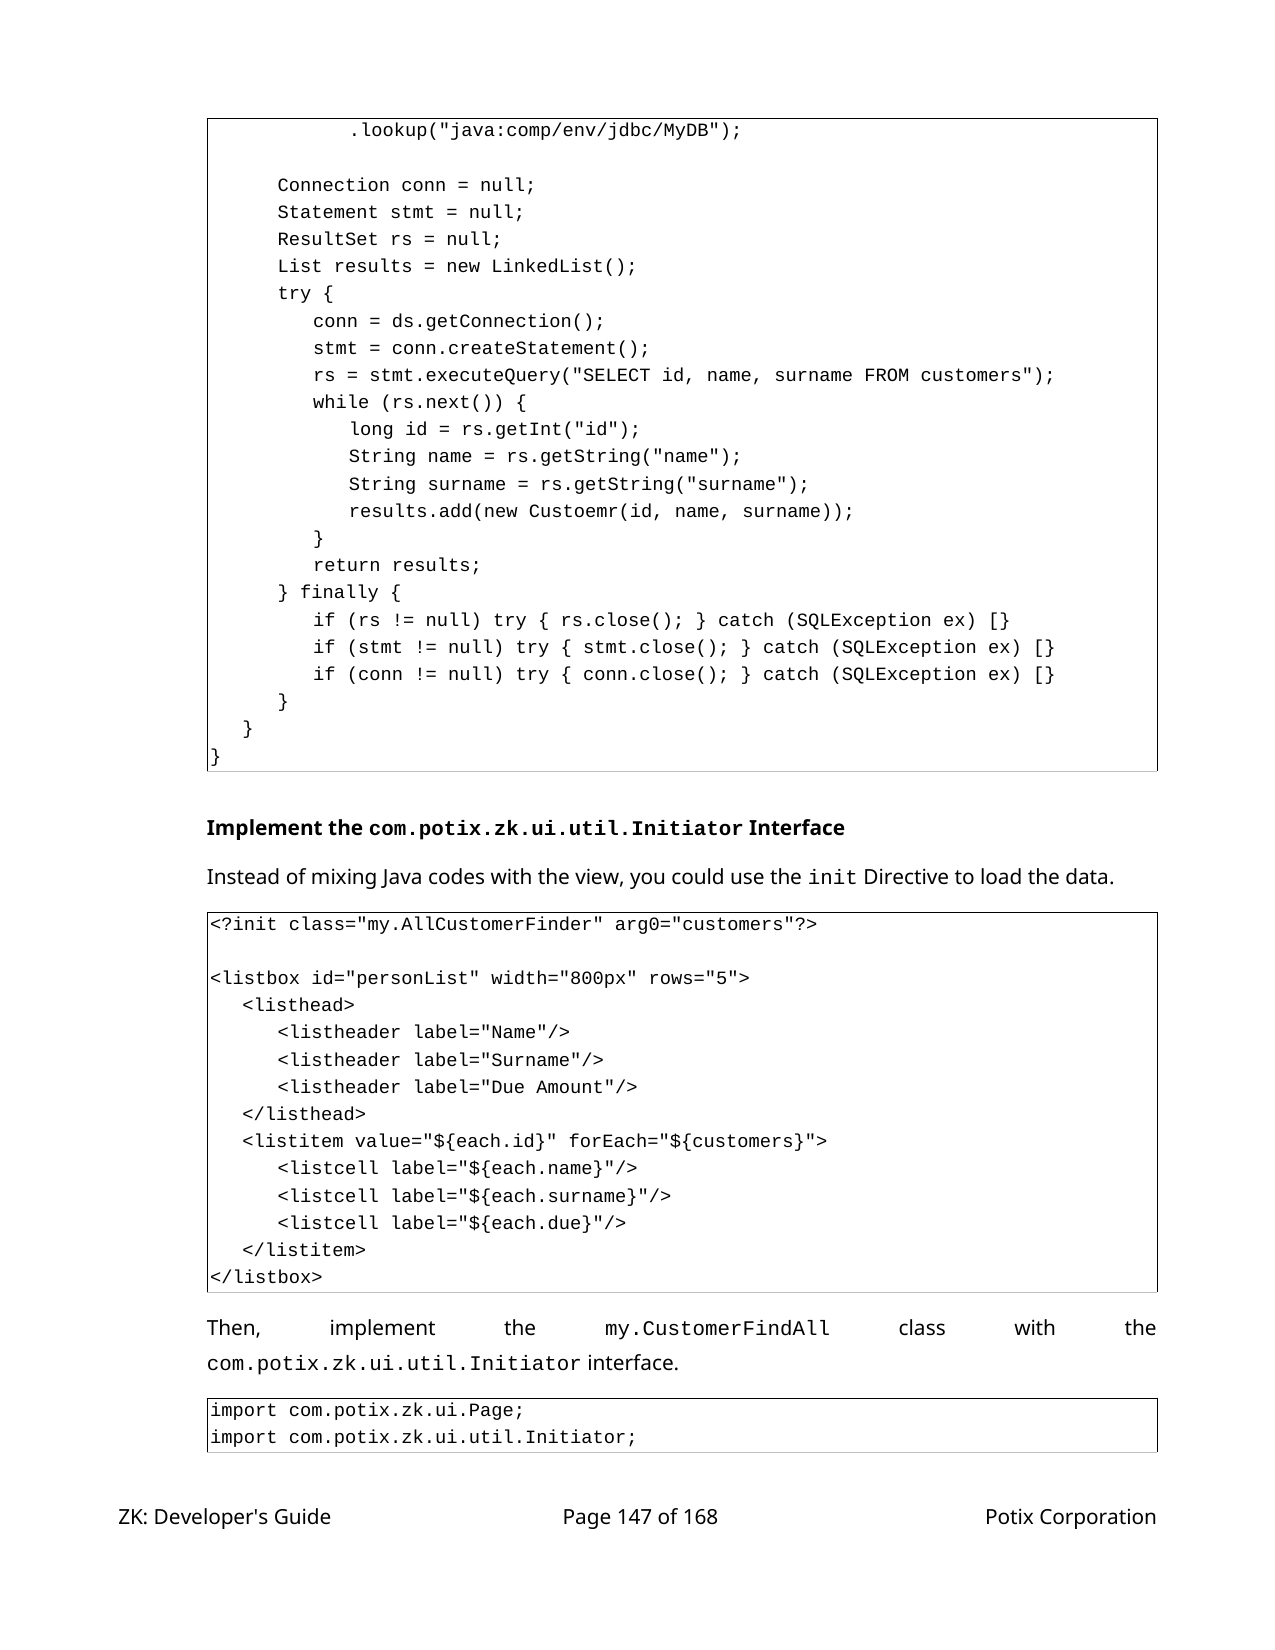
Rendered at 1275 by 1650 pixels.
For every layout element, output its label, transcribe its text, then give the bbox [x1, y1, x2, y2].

text <listitem value="${each.id}" forEach="${customers}"> [208, 1129, 1157, 1153]
text ResultSet rs = null; [208, 227, 1157, 251]
text <listhead> [208, 993, 1157, 1017]
text return results; [208, 553, 1157, 577]
text </listbox> [208, 1265, 1157, 1292]
text String surname = rs.getString("surname"); [208, 472, 1157, 496]
text } finally { [208, 580, 1157, 604]
text } [208, 743, 1157, 771]
text Instead of mixing Java codes with the view, you could use the init Directive to load the data. [207, 862, 1157, 891]
text <listcell label="${each.surname}"/> [208, 1183, 1157, 1208]
text <listheader label="Due Amount"/> [208, 1075, 1157, 1099]
text <listbox id="personList" width="800px" rows="5"> [208, 966, 1157, 990]
text <listcell label="${each.due}"/> [208, 1211, 1157, 1235]
text <listheader label="Surname"/> [208, 1047, 1157, 1072]
text results.add(new Custoemr(id, name, surname)); [208, 499, 1157, 523]
text <listheader label="Name"/> [208, 1020, 1157, 1044]
text String name = rs.getString("name"); [208, 444, 1157, 469]
text conn = ds.getConnection(); [208, 308, 1157, 333]
text if (conn != null) try { conn.close(); } catch (SQLException ex) [} [208, 662, 1157, 686]
text </listitem> [208, 1238, 1157, 1262]
text Connection conn = null; [208, 172, 1157, 197]
subtitle Implement the com.potix.zk.ui.util.Initiator Interface [207, 813, 1157, 842]
text long id = rs.getInt("id"); [208, 417, 1157, 441]
text <?init class="my.AllCustomerFinder" arg0="customers"?> [208, 913, 1157, 936]
text import com.potix.zk.ui.Page; [208, 1399, 1157, 1422]
text <listcell label="${each.name}"/> [208, 1156, 1157, 1181]
text rs = stmt.executeQuery("SELECT id, name, surname FROM customers"); [208, 363, 1157, 387]
text if (stmt != null) try { stmt.close(); } catch (SQLException ex) [} [208, 635, 1157, 659]
text try { [208, 281, 1157, 306]
text while (rs.next()) { [208, 390, 1157, 414]
text stmt = conn.createStatement(); [208, 336, 1157, 360]
text Statement stmt = null; [208, 200, 1157, 224]
text } [208, 526, 1157, 550]
text } [208, 689, 1157, 713]
text import com.potix.zk.ui.util.Initiator; [208, 1425, 1157, 1452]
text Then, implement the my.CustomerFindAll class with the com.potix.zk.ui.util.Initiator interface. [207, 1313, 1157, 1377]
text List results = new LinkedList(); [208, 254, 1157, 278]
text .lookup("java:comp/env/jdbc/MyDB"); [208, 119, 1157, 142]
text </listhead> [208, 1102, 1157, 1126]
text } [208, 716, 1157, 741]
text if (rs != null) try { rs.close(); } catch (SQLException ex) [} [208, 607, 1157, 632]
